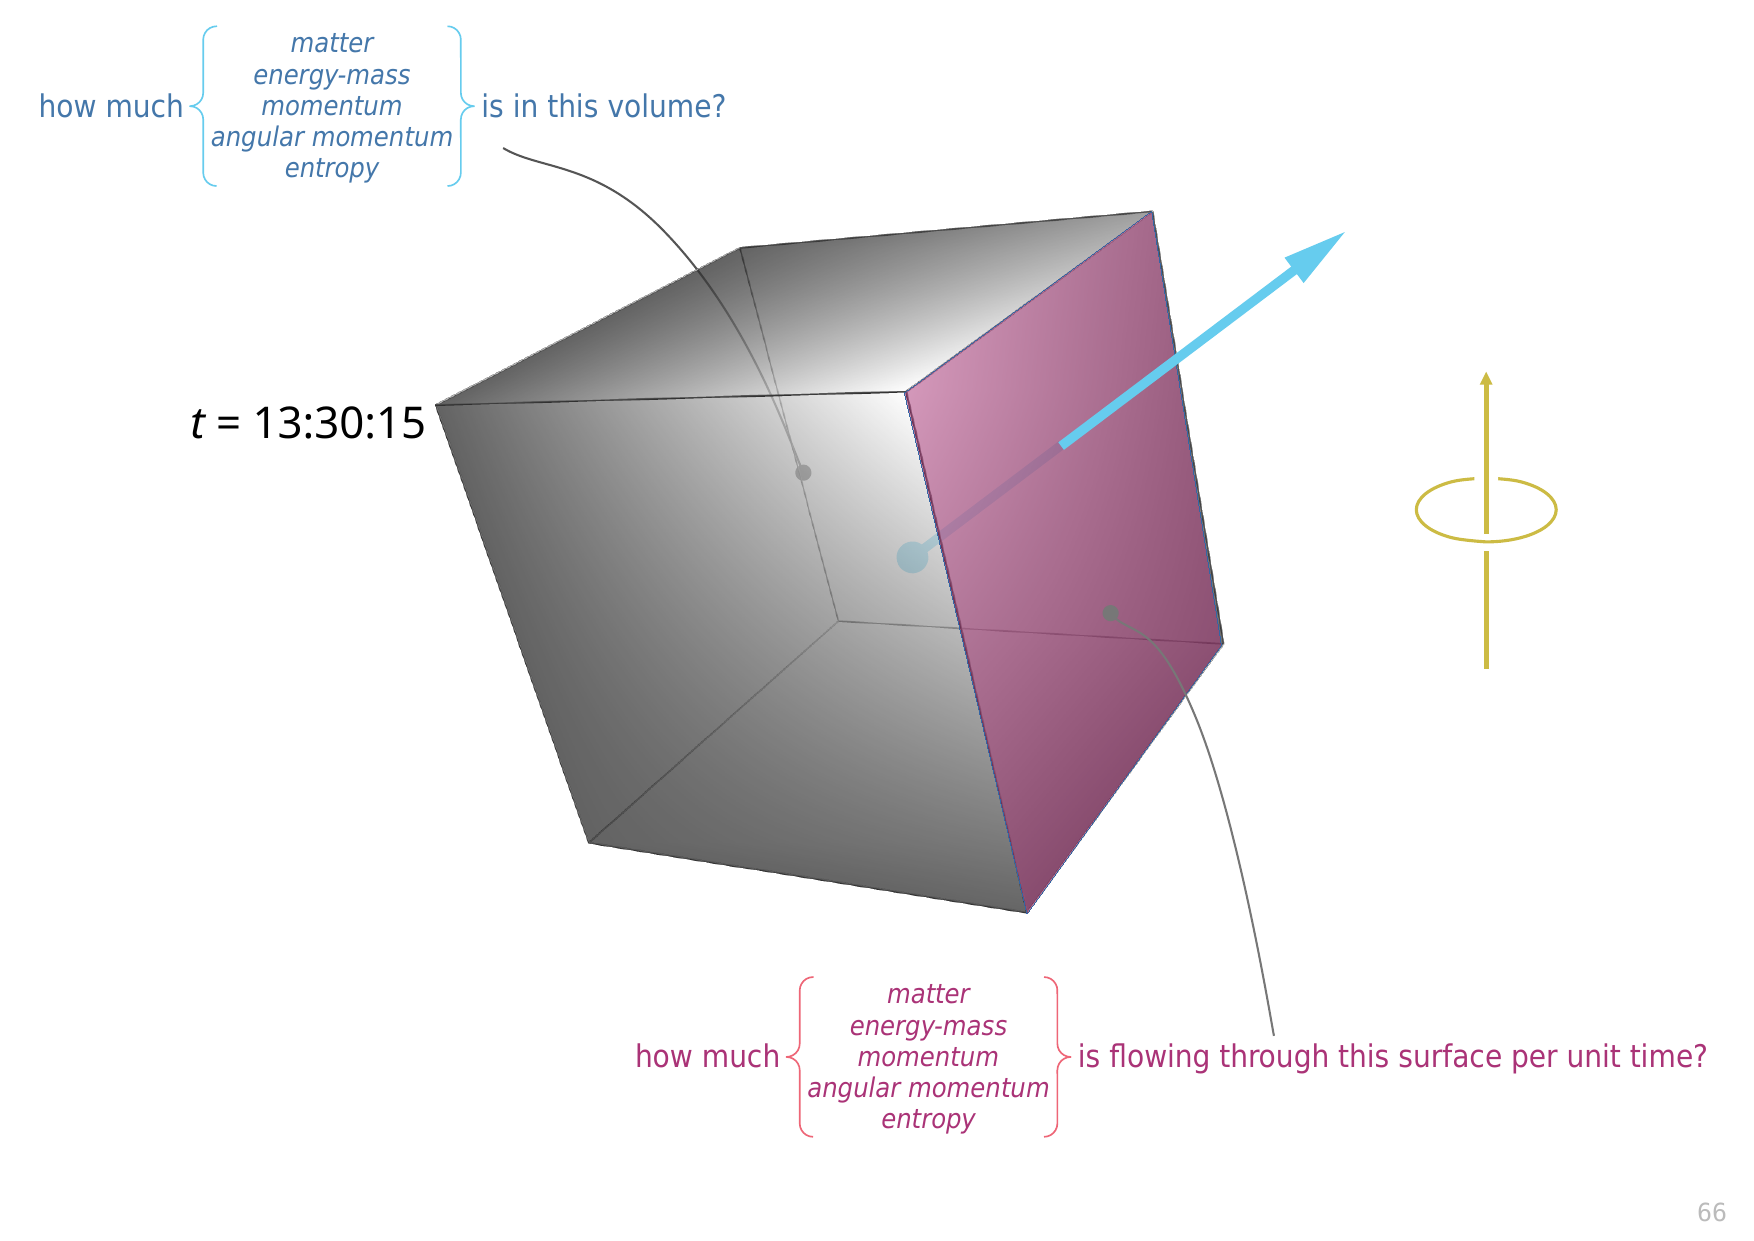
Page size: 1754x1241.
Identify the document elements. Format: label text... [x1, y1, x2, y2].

text_box t = 13:30:15 [175, 384, 423, 444]
text_box how much is flowing through this surface per unit time? [620, 1031, 791, 1083]
text_box how much is in this volume? [23, 80, 195, 132]
text_box how much is flowing through this surface per unit time? [1066, 1031, 1724, 1083]
text_box matter energy-mass momentum angular momentum entropy [791, 970, 1066, 1143]
text_box how much is in this volume? [469, 80, 742, 132]
text_box matter energy-mass momentum angular momentum entropy [195, 20, 469, 193]
text_box [904, 211, 1222, 914]
text_box [1489, 466, 1499, 491]
text_box [1474, 466, 1484, 491]
